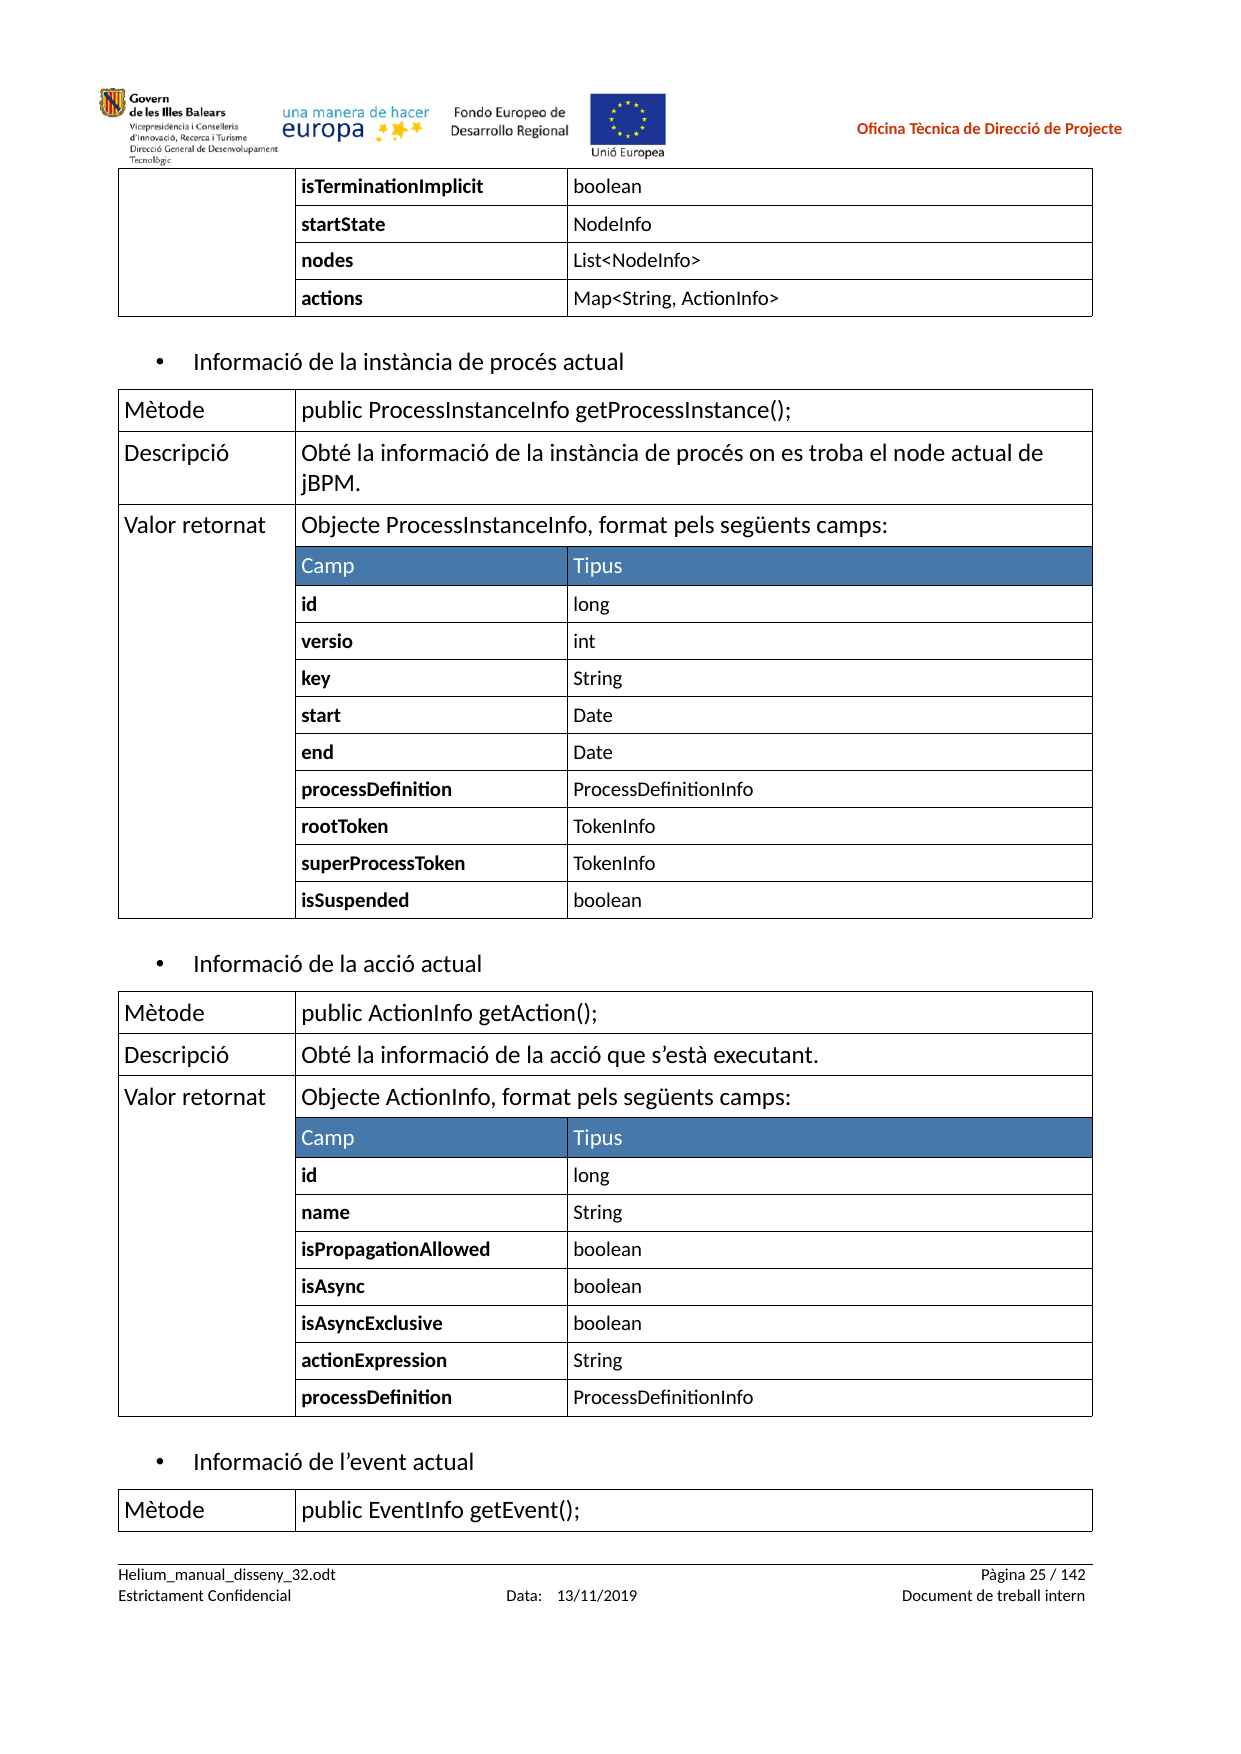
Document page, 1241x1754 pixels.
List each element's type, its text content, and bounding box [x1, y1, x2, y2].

table_cell Camp [296, 547, 567, 585]
table_cell NodeInfo [568, 206, 1092, 242]
table_cell isAsync [296, 1269, 567, 1304]
table_cell ProcessDefinitionInfo [568, 1380, 1092, 1416]
table_cell TokenInfo [568, 808, 1092, 844]
table_cell Obté la informació de la instància de procés on es troba el node actual de jBPM. [296, 432, 1092, 503]
table_cell boolean [568, 169, 1092, 205]
table_cell id [296, 586, 567, 622]
table_cell boolean [568, 1306, 1092, 1342]
list Informació de la instància de procés actual [156, 346, 1122, 377]
table_header Mètode [119, 992, 295, 1033]
table_cell Map<String, ActionInfo> [568, 280, 1092, 316]
table_cell processDefinition [296, 771, 567, 807]
table_cell Descripció [119, 1034, 295, 1075]
table_header Mètode [119, 1490, 295, 1531]
table_cell Tipus [568, 547, 1092, 585]
table_cell processDefinition [296, 1380, 567, 1416]
table_cell Valor retornat [119, 505, 295, 918]
table_cell name [296, 1195, 567, 1231]
table_header public ProcessInstanceInfo getProcessInstance(); [296, 390, 1092, 431]
list Informació de la acció actual [156, 948, 1122, 979]
table_cell Objecte ActionInfo, format pels següents camps: [296, 1076, 1092, 1117]
table_cell versio [296, 623, 567, 659]
table_cell Obté la informació de la acció que s’està executant. [296, 1034, 1092, 1075]
table_cell boolean [568, 882, 1092, 918]
table_cell TokenInfo [568, 845, 1092, 881]
table_cell isPropagationAllowed [296, 1232, 567, 1268]
table_header public EventInfo getEvent(); [296, 1490, 1092, 1531]
table_cell startState [296, 206, 567, 242]
table_cell String [568, 1343, 1092, 1378]
table_cell isTerminationImplicit [296, 169, 567, 205]
table_cell int [568, 623, 1092, 659]
table_cell [119, 169, 295, 316]
table_cell ProcessDefinitionInfo [568, 771, 1092, 807]
table_cell actions [296, 280, 567, 316]
table_cell start [296, 697, 567, 733]
table_cell Date [568, 697, 1092, 733]
table_cell List<NodeInfo> [568, 243, 1092, 279]
table_cell Descripció [119, 432, 295, 503]
table_cell Valor retornat [119, 1076, 295, 1416]
table_cell key [296, 660, 567, 696]
table_cell actionExpression [296, 1343, 567, 1378]
table_cell boolean [568, 1232, 1092, 1268]
table_cell superProcessToken [296, 845, 567, 881]
table_cell long [568, 1158, 1092, 1194]
picture [99, 87, 668, 166]
table_cell end [296, 734, 567, 770]
table_cell isSuspended [296, 882, 567, 918]
table_cell rootToken [296, 808, 567, 844]
table_header public ActionInfo getAction(); [296, 992, 1092, 1033]
table_cell Objecte ProcessInstanceInfo, format pels següents camps: [296, 505, 1092, 546]
table_cell isAsyncExclusive [296, 1306, 567, 1342]
table_cell String [568, 1195, 1092, 1231]
table_cell id [296, 1158, 567, 1194]
table_cell boolean [568, 1269, 1092, 1304]
table_cell long [568, 586, 1092, 622]
list Informació de l’event actual [156, 1446, 1122, 1477]
table_cell nodes [296, 243, 567, 279]
table_cell Camp [296, 1118, 567, 1157]
table_header Mètode [119, 390, 295, 431]
table_cell String [568, 660, 1092, 696]
table_cell Tipus [568, 1118, 1092, 1157]
table_cell Date [568, 734, 1092, 770]
